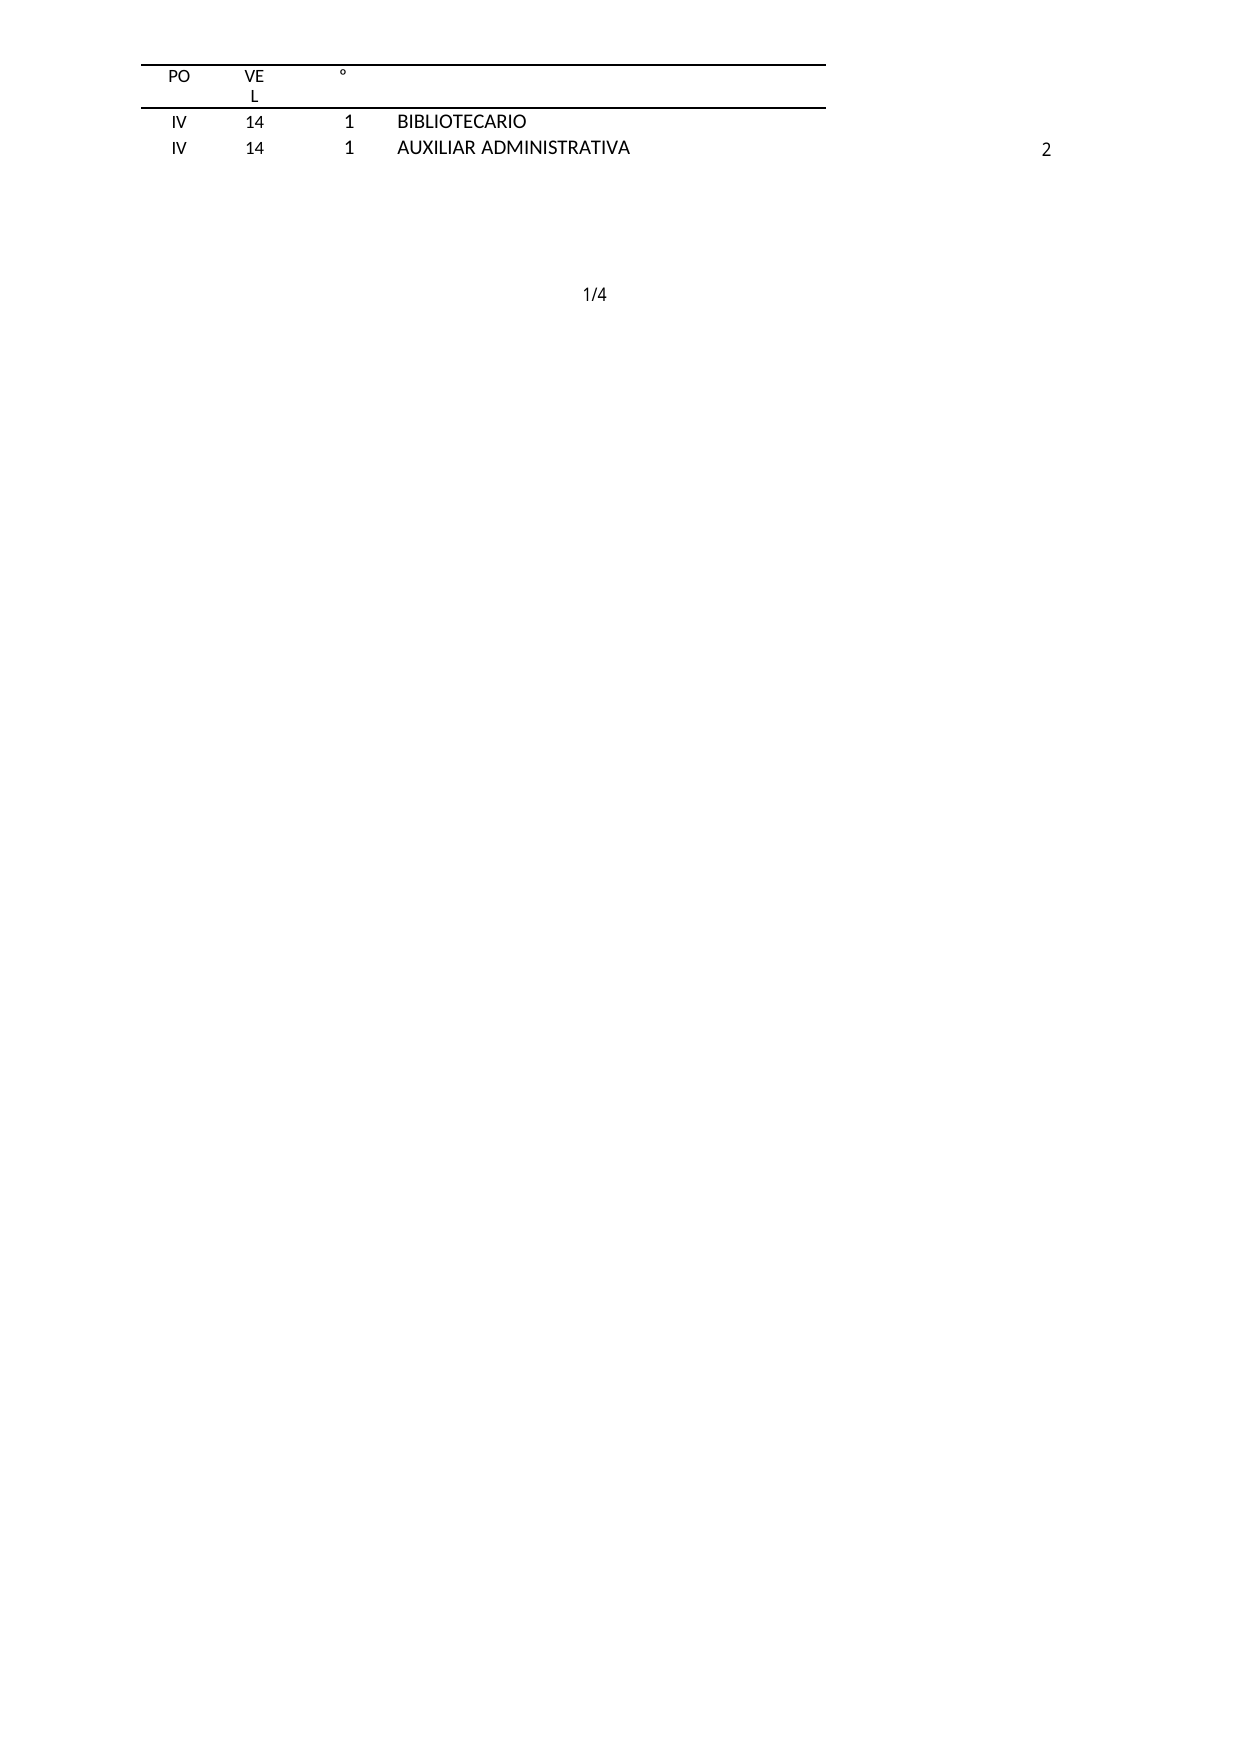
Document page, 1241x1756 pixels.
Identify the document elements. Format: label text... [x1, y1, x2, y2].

table_cell [826, 107, 1067, 133]
table_cell VEL [219, 66, 302, 107]
table_cell 14 [219, 109, 302, 133]
table_cell IV [141, 133, 219, 164]
table_cell BIBLIOTECARIO [367, 109, 826, 133]
table_cell PO [141, 66, 219, 107]
table_cell [826, 64, 1067, 107]
table_cell 2 [826, 133, 1067, 164]
table_cell [367, 66, 826, 107]
text 1/4 [564, 282, 625, 307]
table_cell 1 [302, 133, 367, 164]
table_cell 14 [219, 133, 302, 164]
table_cell AUXILIAR ADMINISTRATIVA [367, 133, 826, 164]
table_cell IV [141, 109, 219, 133]
table_cell º [302, 66, 367, 107]
table_cell 1 [302, 109, 367, 133]
